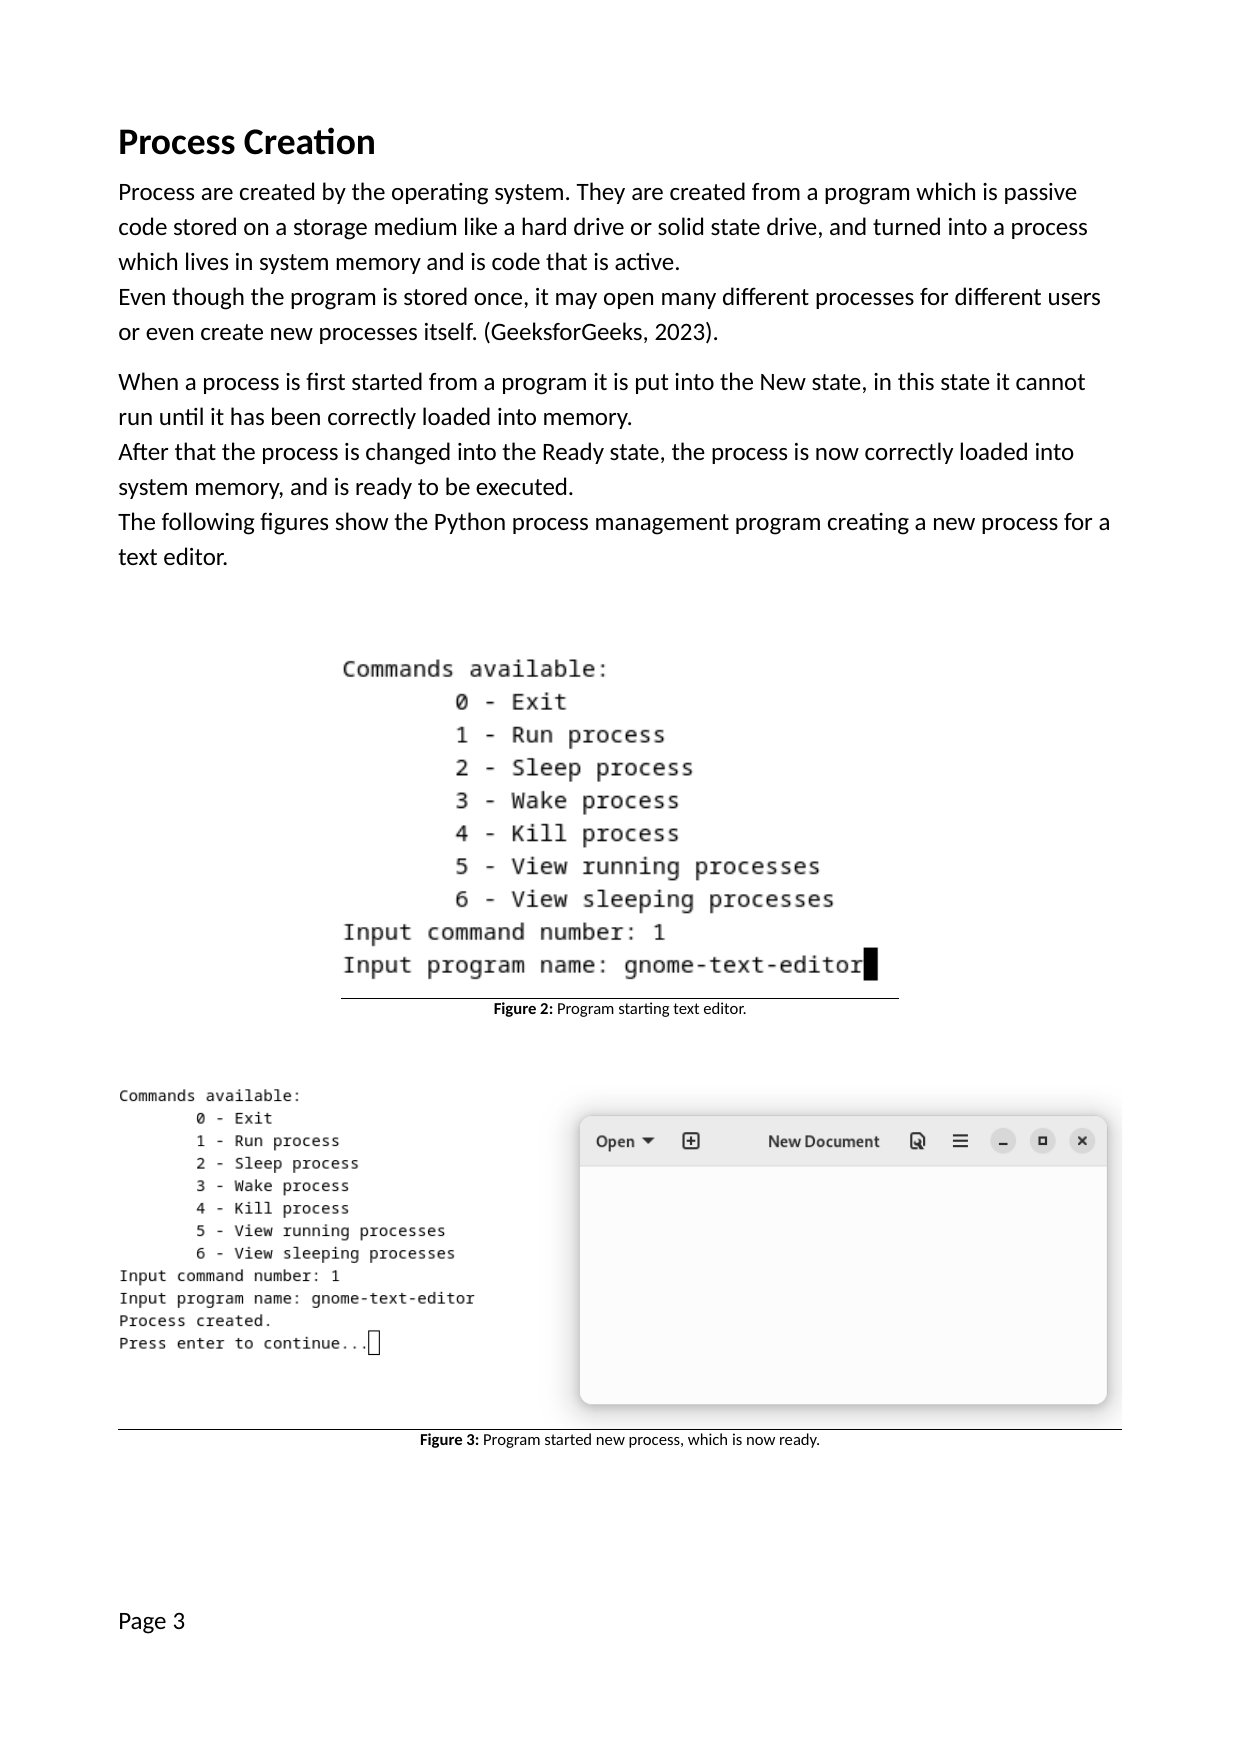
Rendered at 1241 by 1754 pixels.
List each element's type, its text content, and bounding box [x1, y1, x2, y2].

text When a process is first started from a program it is put into the New state, in this state it cannot run until it has been correctly loaded into memory. After that the process is changed into the Ready state, the process is now correctly loaded into system memory, and is ready to be executed. The following figures show the Python process management program creating a new process for a text editor. [118, 366, 1122, 572]
picture [341, 652, 899, 998]
picture [118, 1085, 1123, 1429]
subtitle Process Creation [118, 118, 1122, 164]
text Process are created by the operating system. They are created from a program which is passive code stored on a storage medium like a hard drive or solid state drive, and turned into a process which lives in system memory and is code that is active. Even though the program is stored once, it may open many different processes for different users or even create new processes itself. (GeeksforGeeks, 2023). [118, 176, 1122, 347]
text Figure 3: Program started new process, which is now ready. [118, 1430, 1122, 1449]
text Figure 2: Program starting text editor. [341, 999, 899, 1018]
